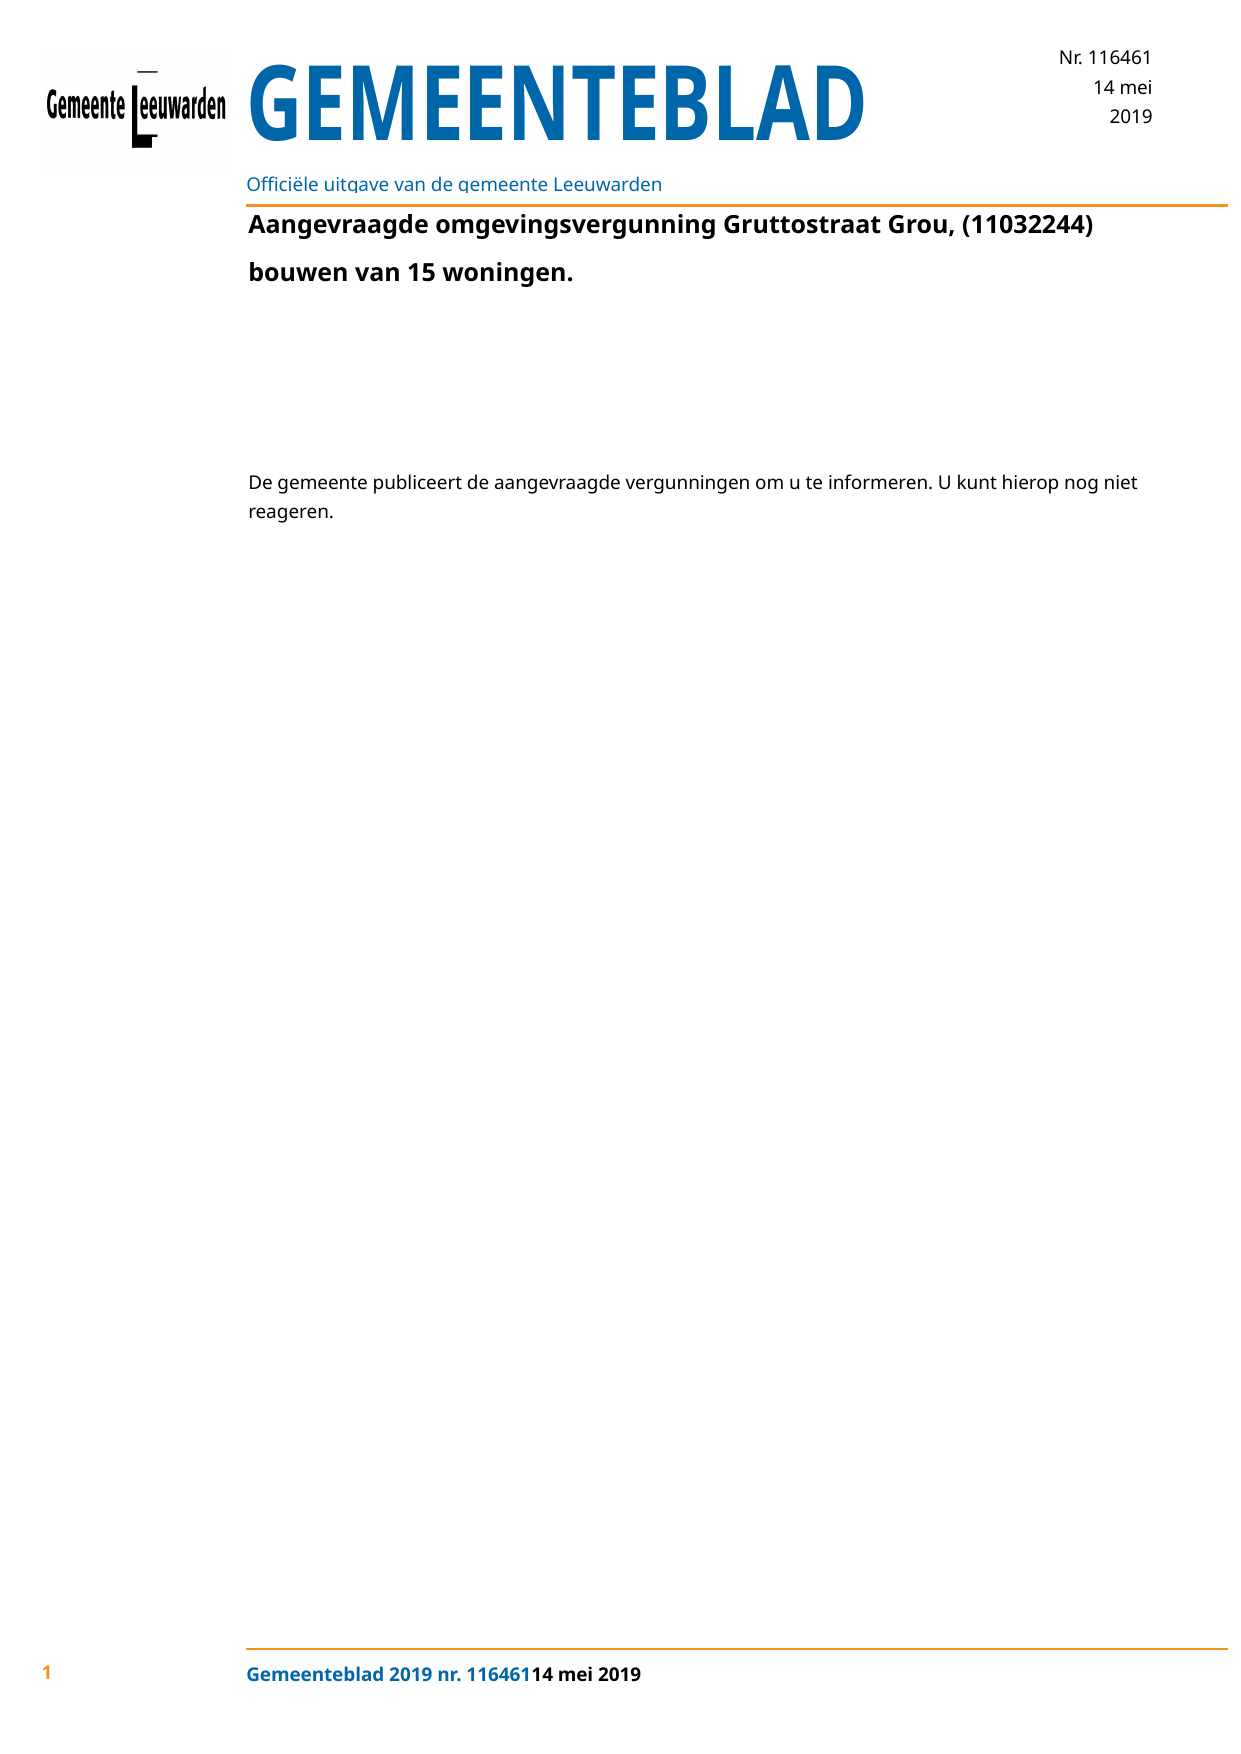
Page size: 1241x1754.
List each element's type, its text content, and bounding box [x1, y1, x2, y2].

picture [41, 47, 231, 172]
text De gemeente publiceert de aangevraagde vergunningen om u te informeren. U kunt hierop nog niet reageren. [248, 469, 1152, 524]
text Aangevraagde omgevingsvergunning Gruttostraat Grou, (11032244) bouwen van 15 woningen. [248, 207, 1152, 288]
